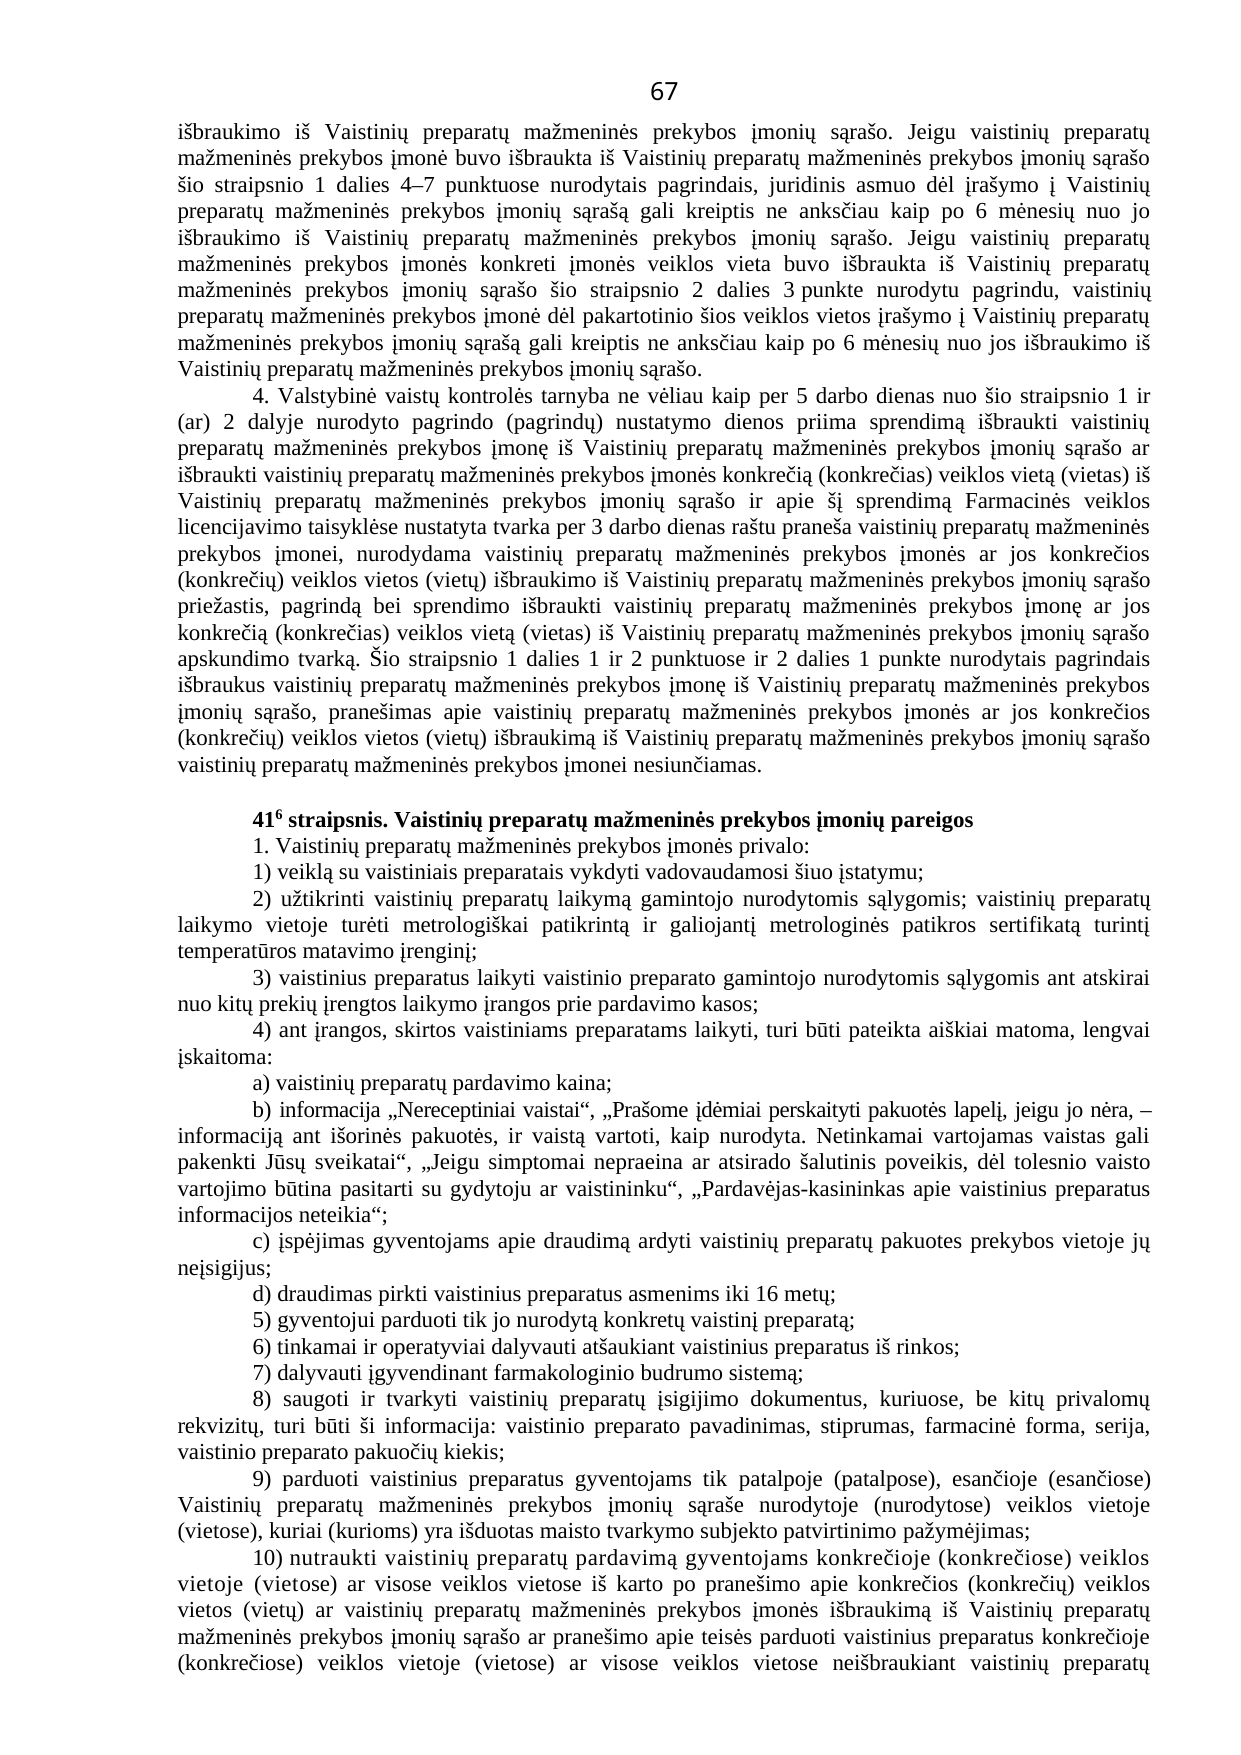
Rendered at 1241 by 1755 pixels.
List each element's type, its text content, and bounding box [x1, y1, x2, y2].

text 4) ant įrangos, skirtos vaistiniams preparatams laikyti, turi būti pateikta aiškiai matoma, lengvai įskaitoma: [177, 1017, 1152, 1069]
text b) informacija „Nereceptiniai vaistai“, „Prašome įdėmiai perskaityti pakuotės lapelį, jeigu jo nėra, – informaciją ant išorinės pakuotės, ir vaistą vartoti, kaip nurodyta. Netinkamai vartojamas vaistas gali pakenkti Jūsų sveikatai“, „Jeigu simptomai nepraeina ar atsirado šalutinis poveikis, dėl tolesnio vaisto vartojimo būtina pasitarti su gydytoju ar vaistininku“, „Pardavėjas-kasininkas apie vaistinius preparatus informacijos neteikia“; [177, 1096, 1152, 1227]
text c) įspėjimas gyventojams apie draudimą ardyti vaistinių preparatų pakuotes prekybos vietoje jų neįsigijus; [177, 1227, 1152, 1280]
text 1) veiklą su vaistiniais preparatais vykdyti vadovaudamosi šiuo įstatymu; [177, 858, 1152, 885]
text 9) parduoti vaistinius preparatus gyventojams tik patalpoje (patalpose), esančioje (esančiose) Vaistinių preparatų mažmeninės prekybos įmonių sąraše nurodytoje (nurodytose) veiklos vietoje (vietose), kuriai (kurioms) yra išduotas maisto tvarkymo subjekto patvirtinimo pažymėjimas; [177, 1464, 1152, 1544]
text d) draudimas pirkti vaistinius preparatus asmenims iki 16 metų; [177, 1280, 1152, 1306]
text 3) vaistinius preparatus laikyti vaistinio preparato gamintojo nurodytomis sąlygomis ant atskirai nuo kitų prekių įrengtos laikymo įrangos prie pardavimo kasos; [177, 964, 1152, 1017]
text 5) gyventojui parduoti tik jo nurodytą konkretų vaistinį preparatą; [177, 1306, 1152, 1333]
text 6) tinkamai ir operatyviai dalyvauti atšaukiant vaistinius preparatus iš rinkos; [177, 1333, 1152, 1359]
text a) vaistinių preparatų pardavimo kaina; [177, 1069, 1152, 1096]
text 8) saugoti ir tvarkyti vaistinių preparatų įsigijimo dokumentus, kuriuose, be kitų privalomų rekvizitų, turi būti ši informacija: vaistinio preparato pavadinimas, stiprumas, farmacinė forma, serija, vaistinio preparato pakuočių kiekis; [177, 1386, 1152, 1464]
text 10) nutraukti vaistinių preparatų pardavimą gyventojams konkrečioje (konkrečiose) veiklos vietoje (vietose) ar visose veiklos vietose iš karto po pranešimo apie konkrečios (konkrečių) veiklos vietos (vietų) ar vaistinių preparatų mažmeninės prekybos įmonės išbraukimą iš Vaistinių preparatų mažmeninės prekybos įmonių sąrašo ar pranešimo apie teisės parduoti vaistinius preparatus konkrečioje (konkrečiose) veiklos vietoje (vietose) ar visose veiklos vietose neišbraukiant vaistinių preparatų [177, 1544, 1152, 1675]
text 7) dalyvauti įgyvendinant farmakologinio budrumo sistemą; [177, 1359, 1152, 1386]
text 4. Valstybinė vaistų kontrolės tarnyba ne vėliau kaip per 5 darbo dienas nuo šio straipsnio 1 ir (ar) 2 dalyje nurodyto pagrindo (pagrindų) nustatymo dienos priima sprendimą išbraukti vaistinių preparatų mažmeninės prekybos įmonę iš Vaistinių preparatų mažmeninės prekybos įmonių sąrašo ar išbraukti vaistinių preparatų mažmeninės prekybos įmonės konkrečią (konkrečias) veiklos vietą (vietas) iš Vaistinių preparatų mažmeninės prekybos įmonių sąrašo ir apie šį sprendimą Farmacinės veiklos licencijavimo taisyklėse nustatyta tvarka per 3 darbo dienas raštu praneša vaistinių preparatų mažmeninės prekybos įmonei, nurodydama vaistinių preparatų mažmeninės prekybos įmonės ar jos konkrečios (konkrečių) veiklos vietos (vietų) išbraukimo iš Vaistinių preparatų mažmeninės prekybos įmonių sąrašo priežastis, pagrindą bei sprendimo išbraukti vaistinių preparatų mažmeninės prekybos įmonę ar jos konkrečią (konkrečias) veiklos vietą (vietas) iš Vaistinių preparatų mažmeninės prekybos įmonių sąrašo apskundimo tvarką. Šio straipsnio 1 dalies 1 ir 2 punktuose ir 2 dalies 1 punkte nurodytais pagrindais išbraukus vaistinių preparatų mažmeninės prekybos įmonę iš Vaistinių preparatų mažmeninės prekybos įmonių sąrašo, pranešimas apie vaistinių preparatų mažmeninės prekybos įmonės ar jos konkrečios (konkrečių) veiklos vietos (vietų) išbraukimą iš Vaistinių preparatų mažmeninės prekybos įmonių sąrašo vaistinių preparatų mažmeninės prekybos įmonei nesiunčiamas. [177, 382, 1152, 777]
text 2) užtikrinti vaistinių preparatų laikymą gamintojo nurodytomis sąlygomis; vaistinių preparatų laikymo vietoje turėti metrologiškai patikrintą ir galiojantį metrologinės patikros sertifikatą turintį temperatūros matavimo įrenginį; [177, 885, 1152, 964]
text išbraukimo iš Vaistinių preparatų mažmeninės prekybos įmonių sąrašo. Jeigu vaistinių preparatų mažmeninės prekybos įmonė buvo išbraukta iš Vaistinių preparatų mažmeninės prekybos įmonių sąrašo šio straipsnio 1 dalies 4–7 punktuose nurodytais pagrindais, juridinis asmuo dėl įrašymo į Vaistinių preparatų mažmeninės prekybos įmonių sąrašą gali kreiptis ne anksčiau kaip po 6 mėnesių nuo jo išbraukimo iš Vaistinių preparatų mažmeninės prekybos įmonių sąrašo. Jeigu vaistinių preparatų mažmeninės prekybos įmonės konkreti įmonės veiklos vieta buvo išbraukta iš Vaistinių preparatų mažmeninės prekybos įmonių sąrašo šio straipsnio 2 dalies 3 punkte nurodytu pagrindu, vaistinių preparatų mažmeninės prekybos įmonė dėl pakartotinio šios veiklos vietos įrašymo į Vaistinių preparatų mažmeninės prekybos įmonių sąrašą gali kreiptis ne anksčiau kaip po 6 mėnesių nuo jos išbraukimo iš Vaistinių preparatų mažmeninės prekybos įmonių sąrašo. [177, 118, 1152, 382]
text 416 straipsnis. Vaistinių preparatų mažmeninės prekybos įmonių pareigos [177, 806, 1152, 832]
text 1. Vaistinių preparatų mažmeninės prekybos įmonės privalo: [177, 832, 1152, 858]
